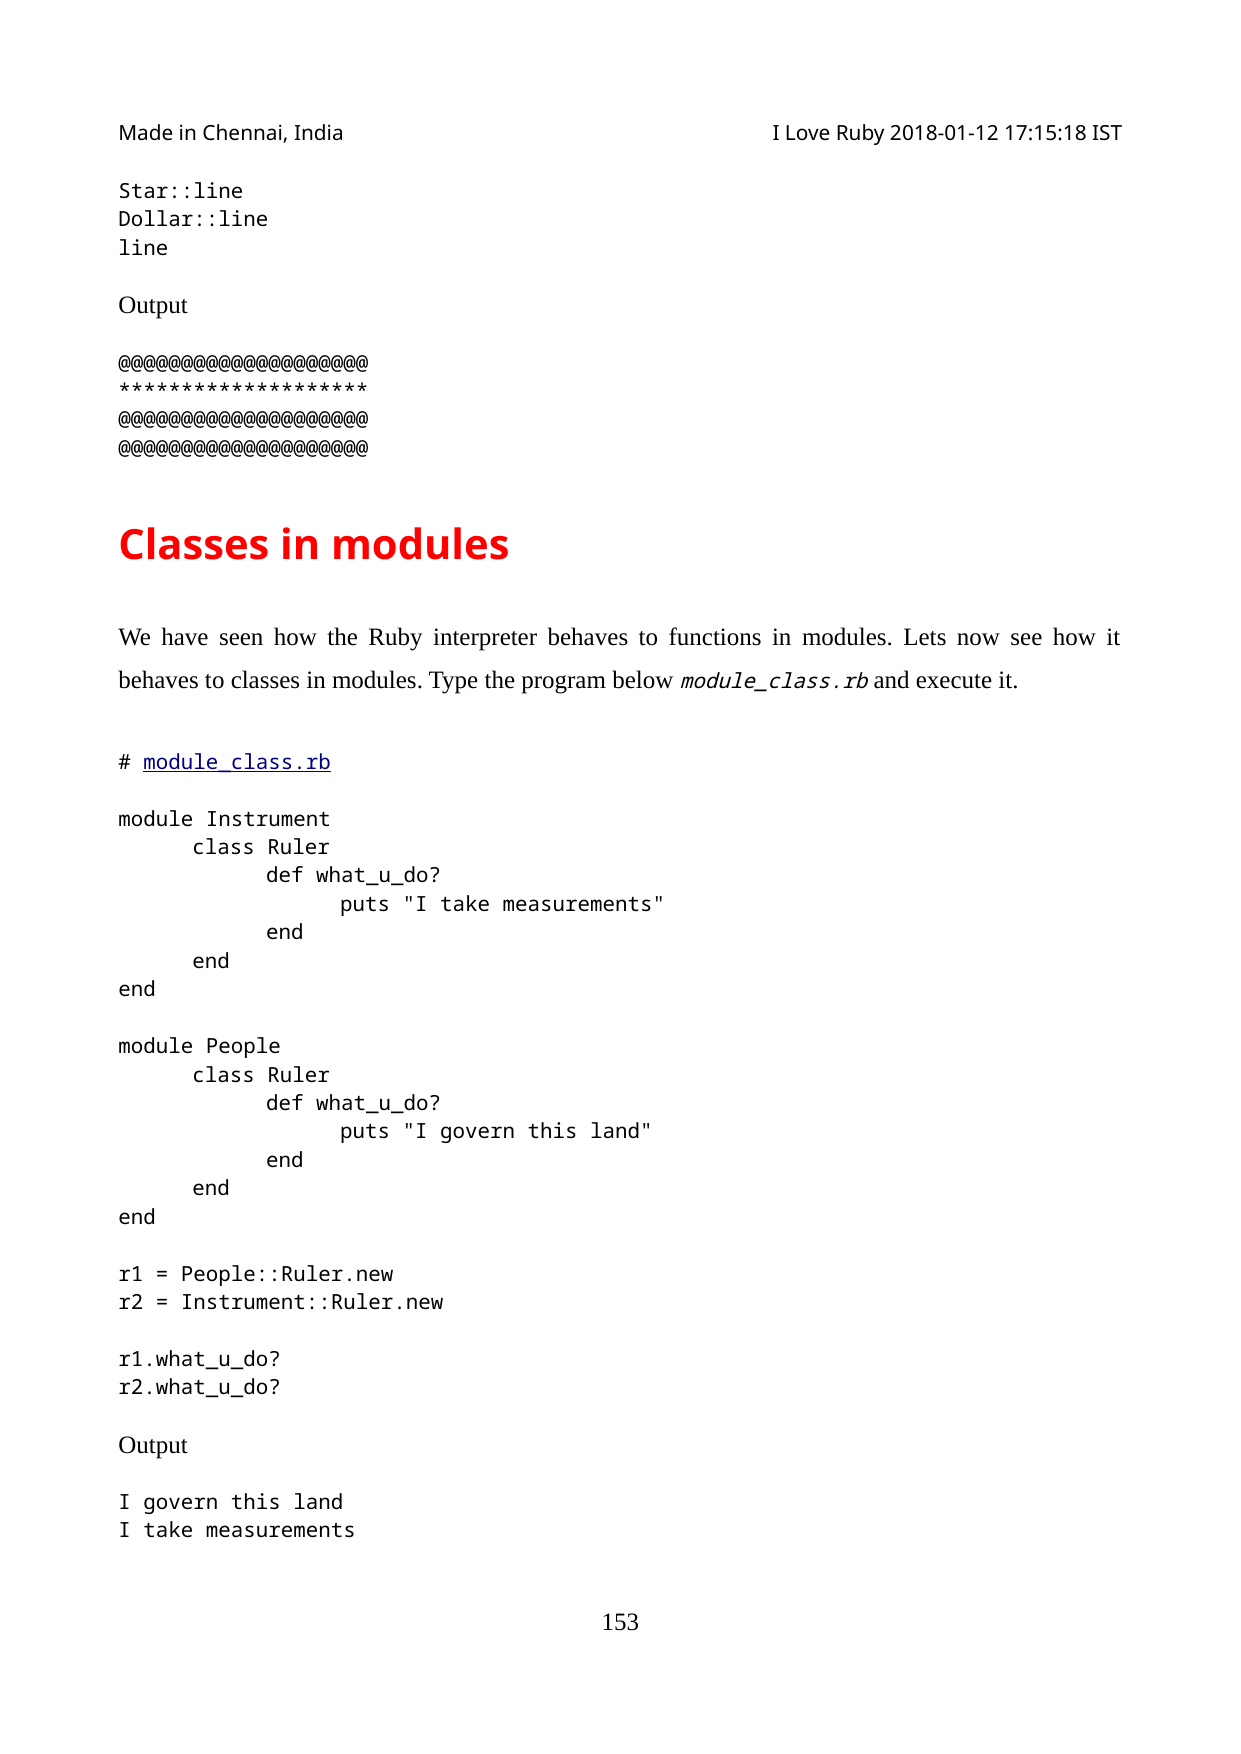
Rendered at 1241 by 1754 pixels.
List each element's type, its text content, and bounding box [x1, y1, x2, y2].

text puts "I govern this land" [118, 1117, 1122, 1145]
text ******************** [118, 376, 1122, 404]
text Dollar::line [118, 204, 1122, 233]
text I take measurements [118, 1516, 1122, 1544]
text end [118, 917, 1122, 946]
text def what_u_do? [118, 1088, 1122, 1117]
text @@@@@@@@@@@@@@@@@@@@ [118, 348, 1122, 376]
text line [118, 233, 1122, 261]
text r1.what_u_do? [118, 1344, 1122, 1372]
text r1 = People::Ruler.new [118, 1259, 1122, 1287]
text end [118, 974, 1122, 1003]
text module People [118, 1031, 1122, 1060]
text end [118, 1202, 1122, 1230]
text We have seen how the Ruby interpreter behaves to functions in modules. Lets now see how it behaves to classes in modules. Type the program below module_class.rb and execute it. [118, 622, 1122, 694]
text end [118, 946, 1122, 974]
text end [118, 1145, 1122, 1173]
text r2 = Instrument::Ruler.new [118, 1287, 1122, 1316]
text r2.what_u_do? [118, 1372, 1122, 1401]
text def what_u_do? [118, 861, 1122, 889]
text class Ruler [118, 832, 1122, 861]
text puts "I take measurements" [118, 889, 1122, 917]
text # module_class.rb [118, 747, 1122, 775]
text class Ruler [118, 1060, 1122, 1088]
text @@@@@@@@@@@@@@@@@@@@ [118, 433, 1122, 461]
text @@@@@@@@@@@@@@@@@@@@ [118, 404, 1122, 433]
text Output [118, 290, 1122, 319]
text I govern this land [118, 1487, 1122, 1516]
subtitle Classes in modules [118, 515, 1122, 572]
text module Instrument [118, 804, 1122, 832]
text Star::line [118, 176, 1122, 204]
text end [118, 1173, 1122, 1202]
text Output [118, 1430, 1122, 1458]
